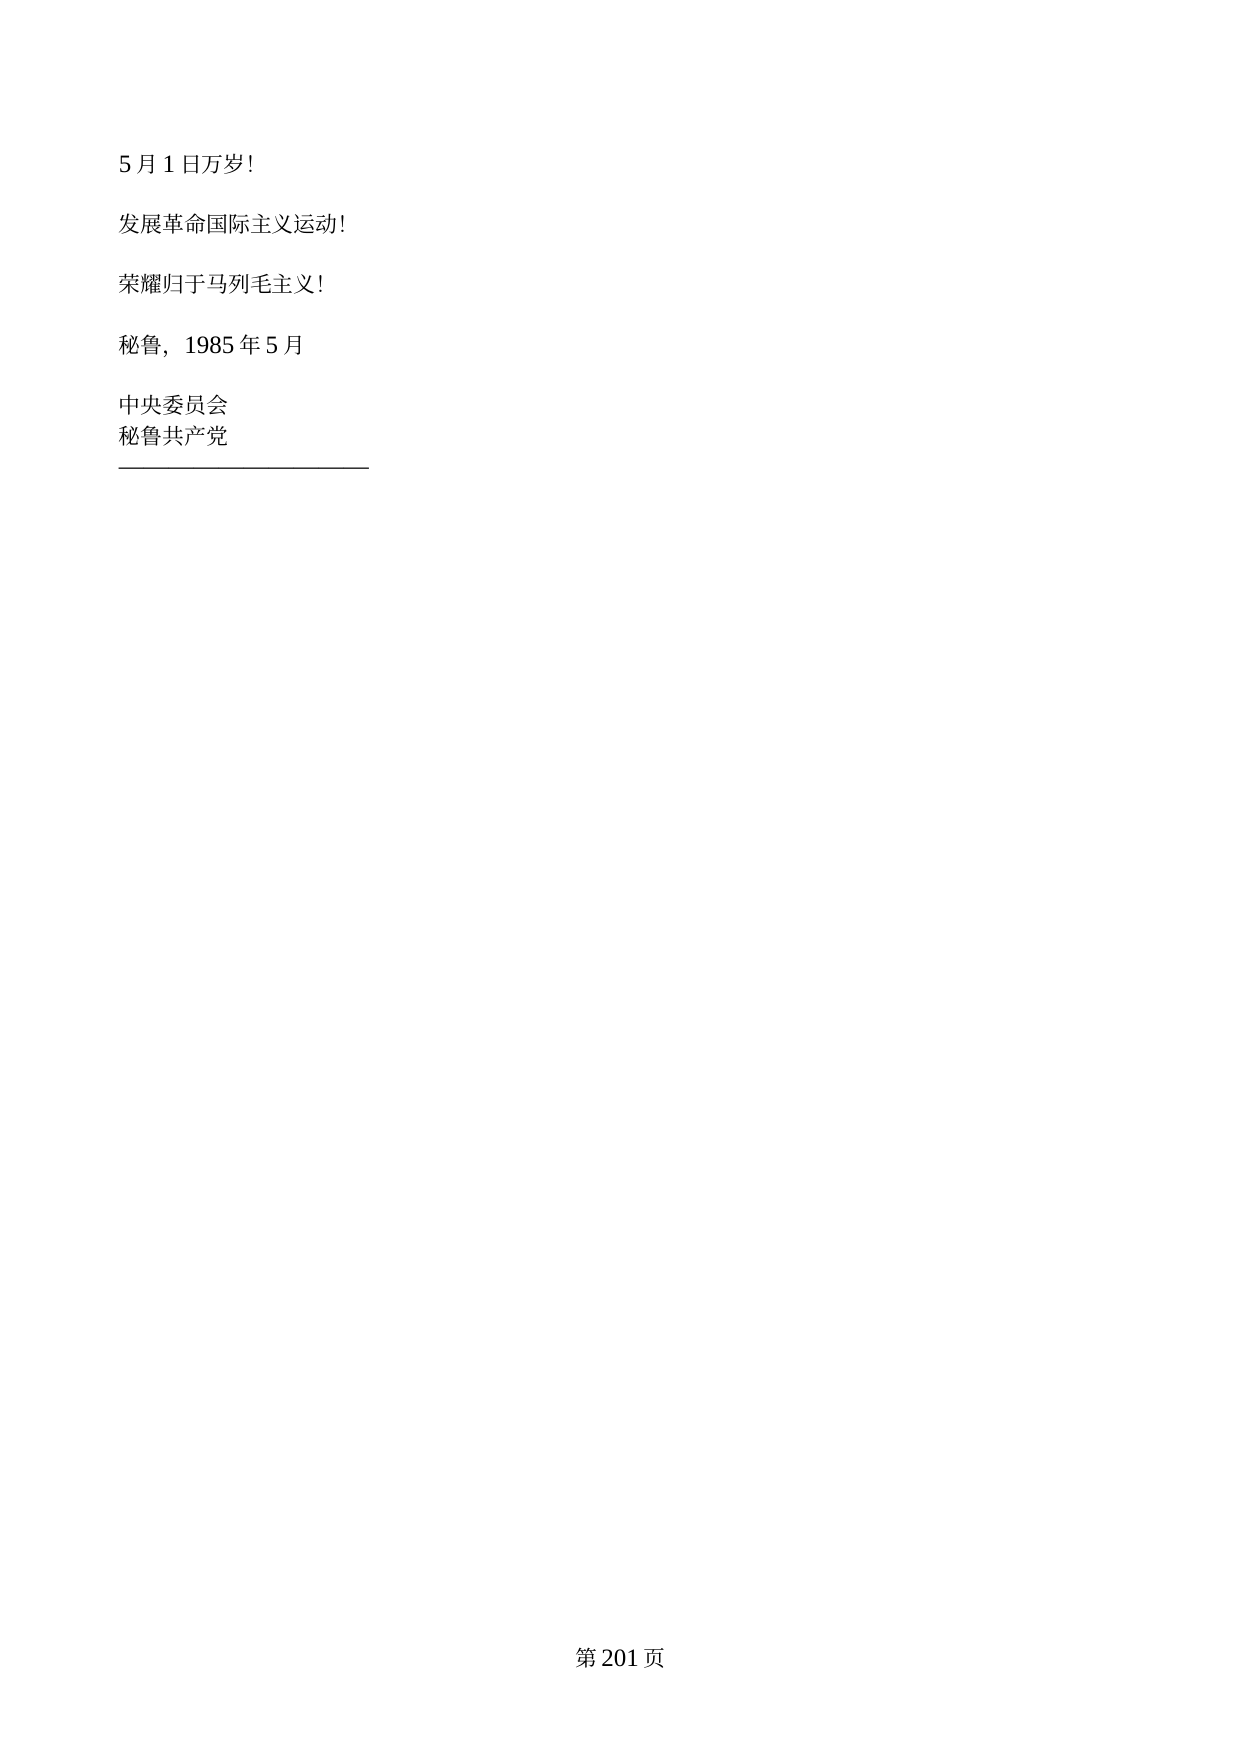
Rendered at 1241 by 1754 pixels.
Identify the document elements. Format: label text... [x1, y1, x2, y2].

text 中央委员会 [118, 388, 1122, 419]
text 秘鲁共产党 [118, 419, 1122, 451]
text 荣耀归于马列毛主义！ [118, 268, 1122, 299]
text —————————— [118, 451, 1122, 480]
text 秘鲁，1985年5月 [118, 328, 1122, 359]
text 5月1日万岁！ [118, 147, 1122, 179]
text 发展革命国际主义运动！ [118, 207, 1122, 239]
